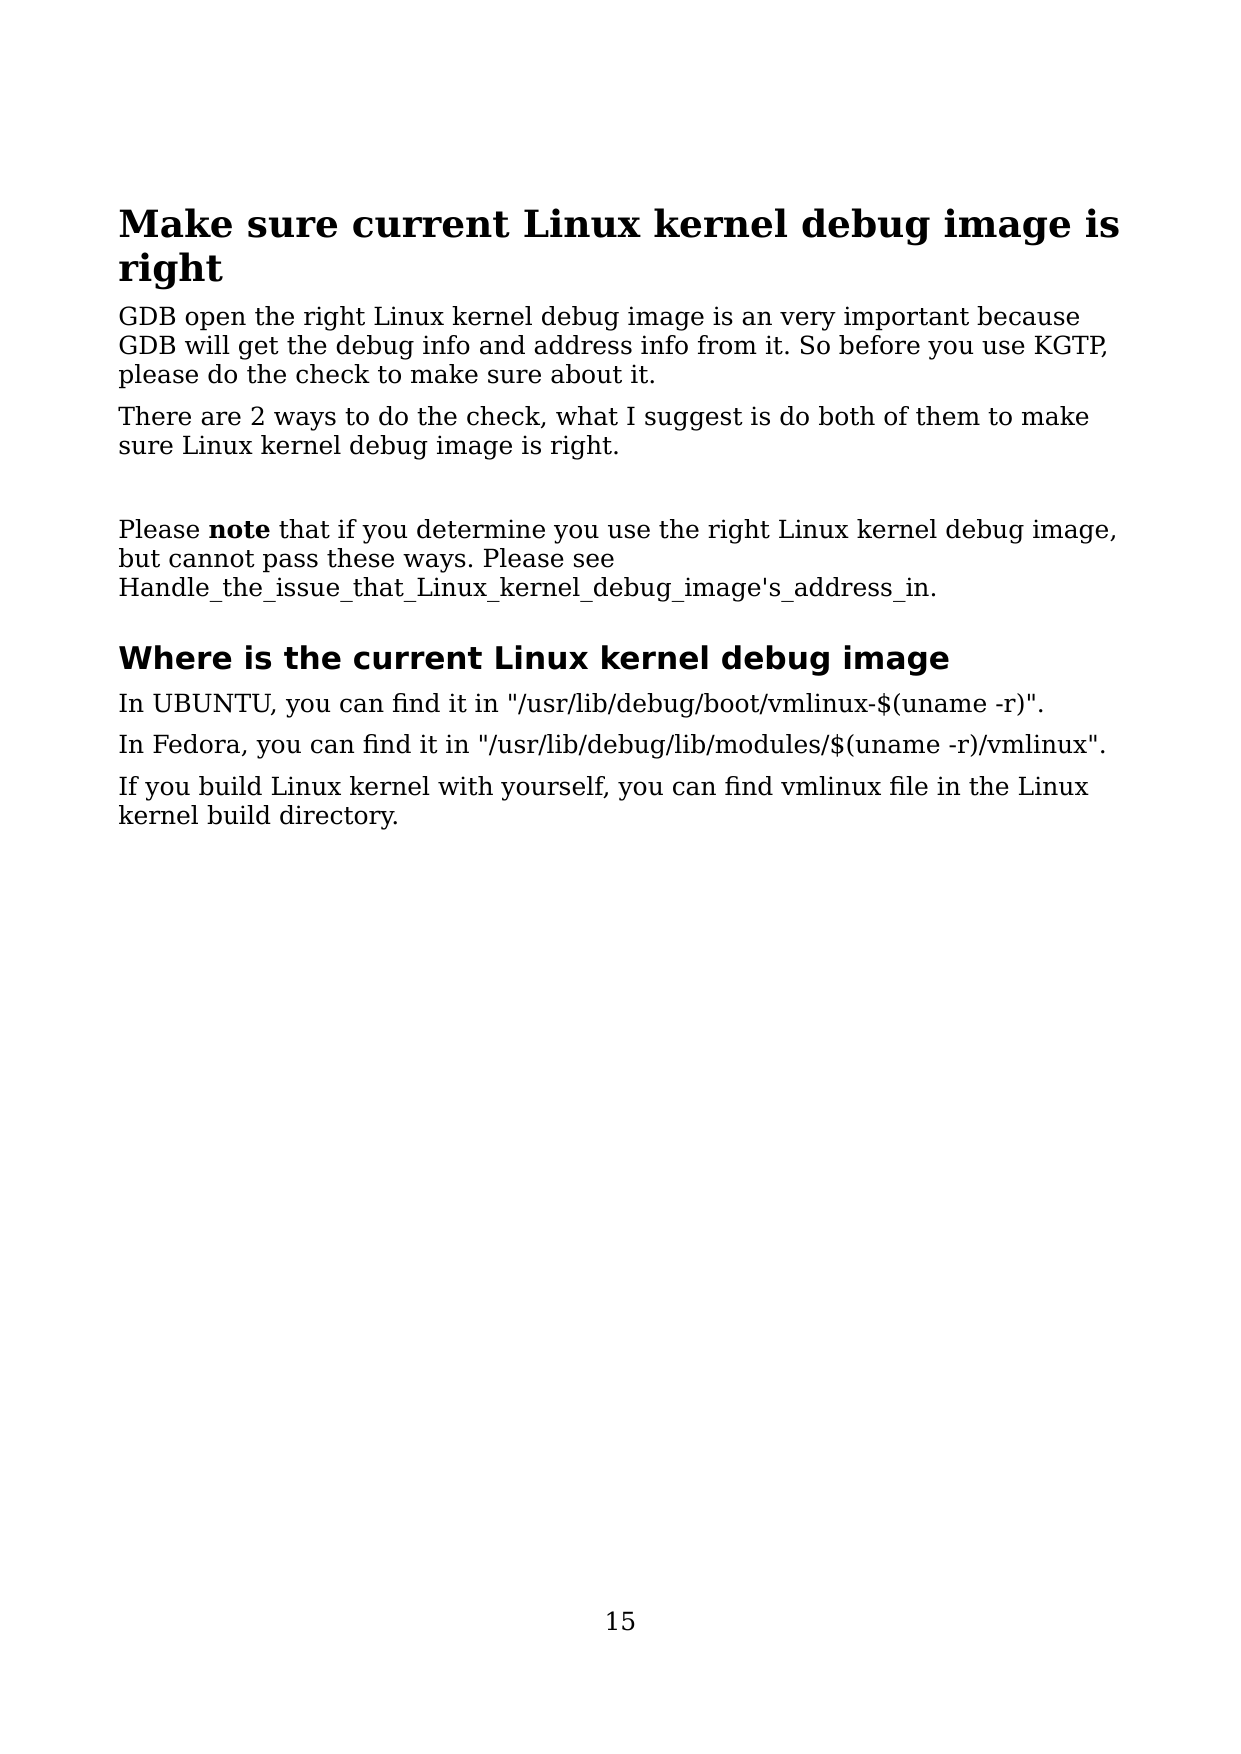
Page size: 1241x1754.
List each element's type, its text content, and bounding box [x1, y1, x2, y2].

text Please note that if you determine you use the right Linux kernel debug image, but cannot pass these ways. Please see Handle_the_issue_that_Linux_kernel_debug_image's_address_in. [118, 515, 1122, 603]
subtitle Make sure current Linux kernel debug image is right [118, 202, 1122, 290]
text GDB open the right Linux kernel debug image is an very important because GDB will get the debug info and address info from it. So before you use KGTP, please do the check to make sure about it. [118, 302, 1122, 390]
text If you build Linux kernel with yourself, you can find vmlinux file in the Linux kernel build directory. [118, 772, 1122, 831]
text There are 2 ways to do the check, what I suggest is do both of them to make sure Linux kernel debug image is right. [118, 402, 1122, 461]
subtitle Where is the current Linux kernel debug image [118, 640, 1122, 676]
text In UBUNTU, you can find it in "/usr/lib/debug/boot/vmlinux-$(uname -r)". [118, 689, 1122, 718]
text In Fedora, you can find it in "/usr/lib/debug/lib/modules/$(uname -r)/vmlinux". [118, 731, 1122, 760]
